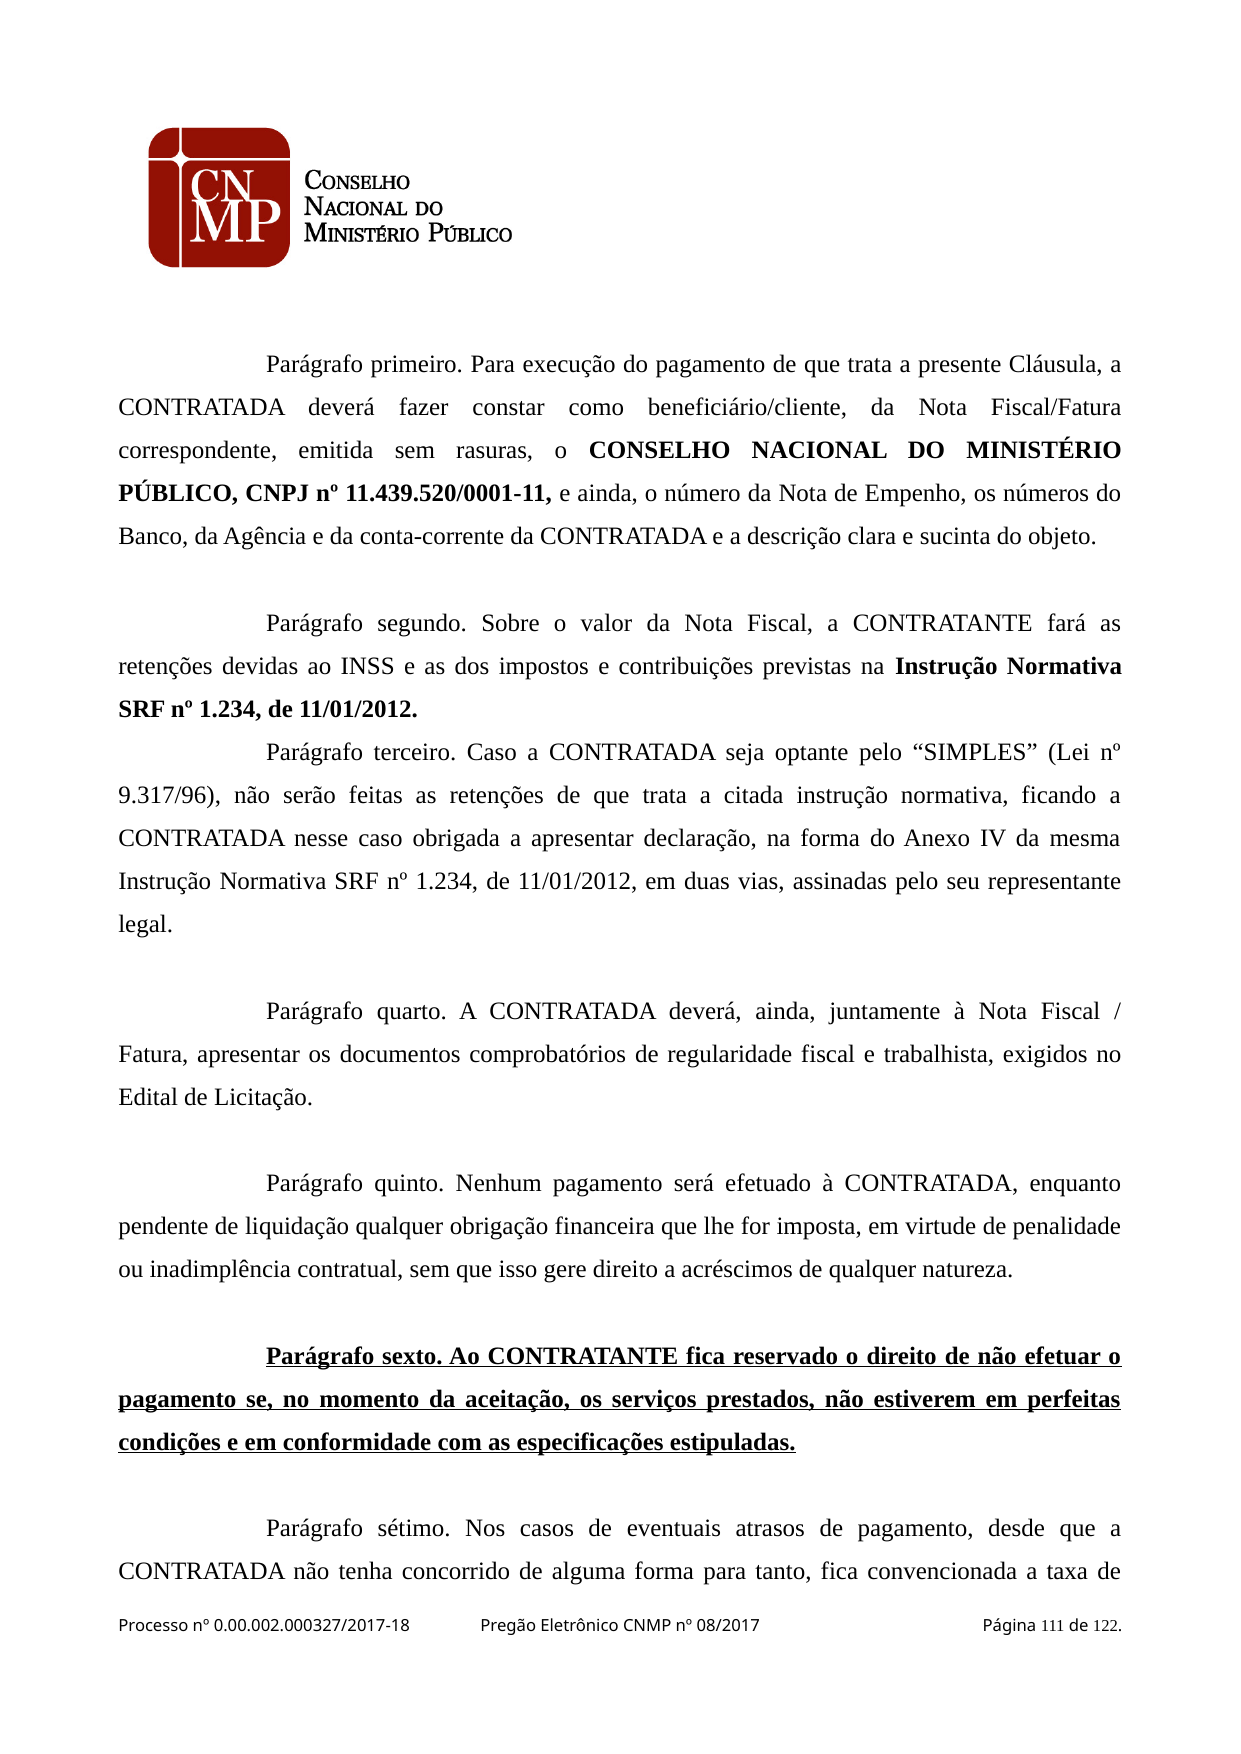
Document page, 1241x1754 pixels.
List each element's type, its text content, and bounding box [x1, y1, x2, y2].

text Parágrafo sétimo. Nos casos de eventuais atrasos de pagamento, desde que a CONTRATADA não tenha concorrido de alguma forma para tanto, fica convencionada a taxa de [118, 1513, 1122, 1585]
text Parágrafo quarto. A CONTRATADA deverá, ainda, juntamente à Nota Fiscal / Fatura, apresentar os documentos comprobatórios de regularidade fiscal e trabalhista, exigidos no Edital de Licitação. [118, 996, 1122, 1111]
text Parágrafo segundo. Sobre o valor da Nota Fiscal, a CONTRATANTE fará as retenções devidas ao INSS e as dos impostos e contribuições previstas na Instrução Normativa SRF nº 1.234, de 11/01/2012. [118, 608, 1122, 723]
text Parágrafo primeiro. Para execução do pagamento de que trata a presente Cláusula, a CONTRATADA deverá fazer constar como beneficiário/cliente, da Nota Fiscal/Fatura correspondente, emitida sem rasuras, o CONSELHO NACIONAL DO MINISTÉRIO PÚBLICO, CNPJ nº 11.439.520/0001-11, e ainda, o número da Nota de Empenho, os números do Banco, da Agência e da conta-corrente da CONTRATADA e a descrição clara e sucinta do objeto. [118, 349, 1122, 550]
text Parágrafo sexto. Ao CONTRATANTE fica reservado o direito de não efetuar o pagamento se, no momento da aceitação, os serviços prestados, não estiverem em perfeitas condições e em conformidade com as especificações estipuladas. [118, 1341, 1122, 1456]
text Parágrafo terceiro. Caso a CONTRATADA seja optante pelo “SIMPLES” (Lei nº 9.317/96), não serão feitas as retenções de que trata a citada instrução normativa, ficando a CONTRATADA nesse caso obrigada a apresentar declaração, na forma do Anexo IV da mesma Instrução Normativa SRF nº 1.234, de 11/01/2012, em duas vias, assinadas pelo seu representante legal. [118, 737, 1122, 938]
picture [124, 105, 528, 289]
text Parágrafo quinto. Nenhum pagamento será efetuado à CONTRATADA, enquanto pendente de liquidação qualquer obrigação financeira que lhe for imposta, em virtude de penalidade ou inadimplência contratual, sem que isso gere direito a acréscimos de qualquer natureza. [118, 1168, 1122, 1283]
